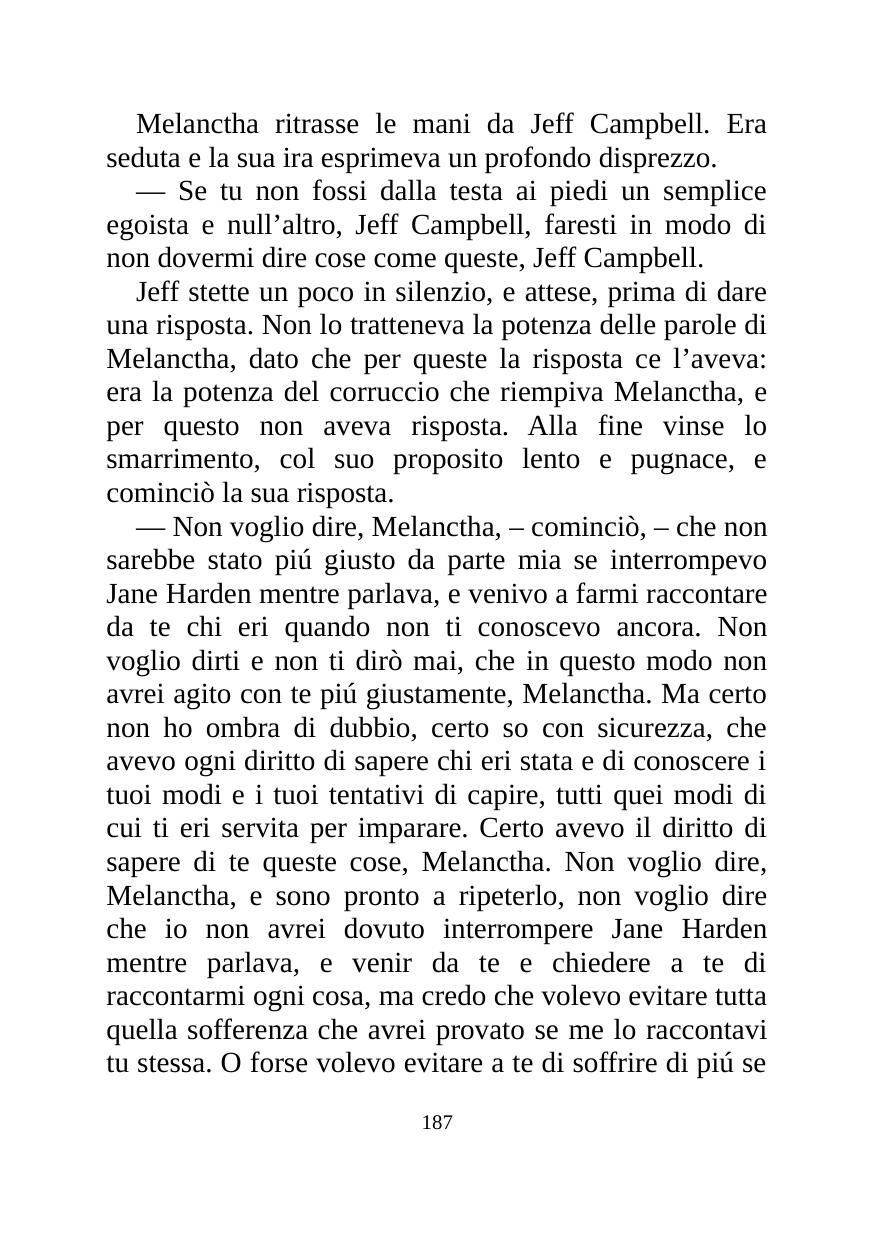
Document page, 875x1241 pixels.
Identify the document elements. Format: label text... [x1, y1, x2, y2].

text Melanctha ritrasse le mani da Jeff Campbell. Era seduta e la sua ira esprimeva un profondo disprezzo. [106, 106, 768, 173]
text — Non voglio dire, Melanctha, – cominciò, – che non sarebbe stato piú giusto da parte mia se interrompevo Jane Harden mentre parlava, e venivo a farmi raccontare da te chi eri quando non ti conoscevo ancora. Non voglio dirti e non ti dirò mai, che in questo modo non avrei agito con te piú giustamente, Melanctha. Ma certo non ho ombra di dubbio, certo so con sicurezza, che avevo ogni diritto di sapere chi eri stata e di conoscere i tuoi modi e i tuoi tentativi di capire, tutti quei modi di cui ti eri servita per imparare. Certo avevo il diritto di sapere di te queste cose, Melanctha. Non voglio dire, Melanctha, e sono pronto a ripeterlo, non voglio dire che io non avrei dovuto interrompere Jane Harden mentre parlava, e venir da te e chiedere a te di raccontarmi ogni cosa, ma credo che volevo evitare tutta quella sofferenza che avrei provato se me lo raccontavi tu stessa. O forse volevo evitare a te di soffrire di piú se [106, 509, 768, 1079]
text — Se tu non fossi dalla testa ai piedi un semplice egoista e null’altro, Jeff Campbell, faresti in modo di non dovermi dire cose come queste, Jeff Campbell. [106, 173, 768, 274]
text Jeff stette un poco in silenzio, e attese, prima di dare una risposta. Non lo tratteneva la potenza delle parole di Melanctha, dato che per queste la risposta ce l’aveva: era la potenza del corruccio che riempiva Melanctha, e per questo non aveva risposta. Alla fine vinse lo smarrimento, col suo proposito lento e pugnace, e cominciò la sua risposta. [106, 274, 768, 509]
